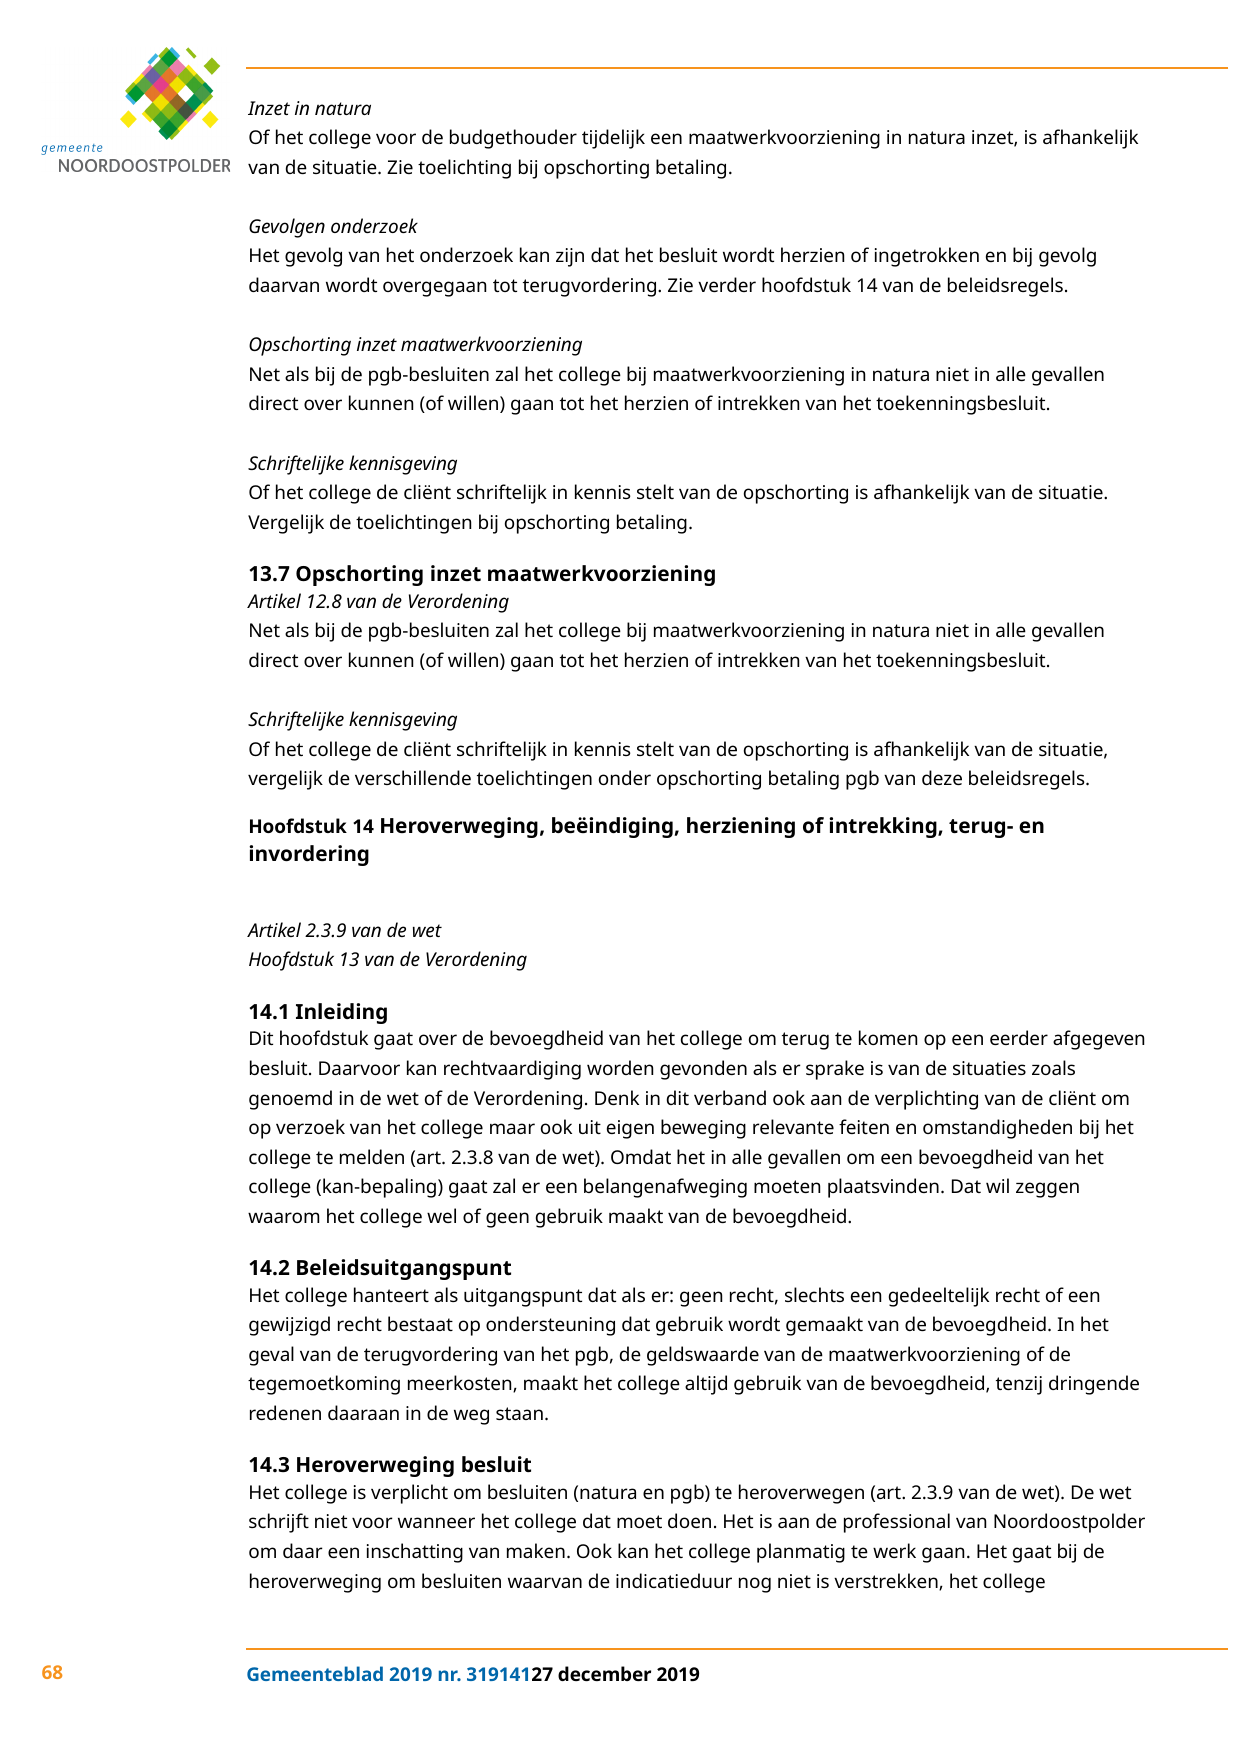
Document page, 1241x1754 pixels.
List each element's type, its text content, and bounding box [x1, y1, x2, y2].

text Artikel 12.8 van de Verordening [248, 588, 1152, 613]
text Hoofdstuk 13 van de Verordening [248, 947, 1152, 972]
text Artikel 2.3.9 van de wet [248, 917, 1152, 943]
text Schriftelijke kennisgeving [248, 450, 1152, 476]
text 14.1 Inleiding [248, 997, 1152, 1026]
text Gevolgen onderzoek [248, 213, 1152, 239]
text Schriftelijke kennisgeving [248, 706, 1152, 732]
text Of het college de cliënt schriftelijk in kennis stelt van de opschorting is afhankelijk van de situatie. Vergelijk de toelichtingen bij opschorting betaling. [248, 479, 1152, 535]
text Of het college de cliënt schriftelijk in kennis stelt van de opschorting is afhankelijk van de situatie, vergelijk de verschillende toelichtingen onder opschorting betaling pgb van deze beleidsregels. [248, 736, 1152, 791]
text Hoofdstuk 14 Heroverweging, beëindiging, herziening of intrekking, terug- en invordering [248, 811, 1152, 868]
picture [41, 47, 231, 172]
text Het college hanteert als uitgangspunt dat als er: geen recht, slechts een gedeeltelijk recht of een gewijzigd recht bestaat op ondersteuning dat gebruik wordt gemaakt van de bevoegdheid. In het geval van de terugvordering van het pgb, de geldswaarde van de maatwerkvoorziening of de tegemoetkoming meerkosten, maakt het college altijd gebruik van de bevoegdheid, tenzij dringende redenen daaraan in de weg staan. [248, 1282, 1152, 1426]
text Dit hoofdstuk gaat over de bevoegdheid van het college om terug te komen op een eerder afgegeven besluit. Daarvoor kan rechtvaardiging worden gevonden als er sprake is van de situaties zoals genoemd in de wet of de Verordening. Denk in dit verband ook aan de verplichting van de cliënt om op verzoek van het college maar ook uit eigen beweging relevante feiten en omstandigheden bij het college te melden (art. 2.3.8 van de wet). Omdat het in alle gevallen om een bevoegdheid van het college (kan-bepaling) gaat zal er een belangenafweging moeten plaatsvinden. Dat wil zeggen waarom het college wel of geen gebruik maakt van de bevoegdheid. [248, 1026, 1152, 1229]
text Of het college voor de budgethouder tijdelijk een maatwerkvoorziening in natura inzet, is afhankelijk van de situatie. Zie toelichting bij opschorting betaling. [248, 124, 1152, 180]
text Opschorting inzet maatwerkvoorziening [248, 331, 1152, 357]
text Inzet in natura [248, 95, 1152, 121]
text Het gevolg van het onderzoek kan zijn dat het besluit wordt herzien of ingetrokken en bij gevolg daarvan wordt overgegaan tot terugvordering. Zie verder hoofdstuk 14 van de beleidsregels. [248, 243, 1152, 298]
text 14.3 Heroverweging besluit [248, 1451, 1152, 1479]
text 14.2 Beleidsuitgangspunt [248, 1253, 1152, 1282]
text Het college is verplicht om besluiten (natura en pgb) te heroverwegen (art. 2.3.9 van de wet). De wet schrijft niet voor wanneer het college dat moet doen. Het is aan de professional van Noordoostpolder om daar een inschatting van maken. Ook kan het college planmatig te werk gaan. Het gaat bij de heroverweging om besluiten waarvan de indicatieduur nog niet is verstrekken, het college [248, 1479, 1152, 1593]
text Net als bij de pgb-besluiten zal het college bij maatwerkvoorziening in natura niet in alle gevallen direct over kunnen (of willen) gaan tot het herzien of intrekken van het toekenningsbesluit. [248, 361, 1152, 416]
text Net als bij de pgb-besluiten zal het college bij maatwerkvoorziening in natura niet in alle gevallen direct over kunnen (of willen) gaan tot het herzien of intrekken van het toekenningsbesluit. [248, 617, 1152, 673]
text 13.7 Opschorting inzet maatwerkvoorziening [248, 559, 1152, 588]
